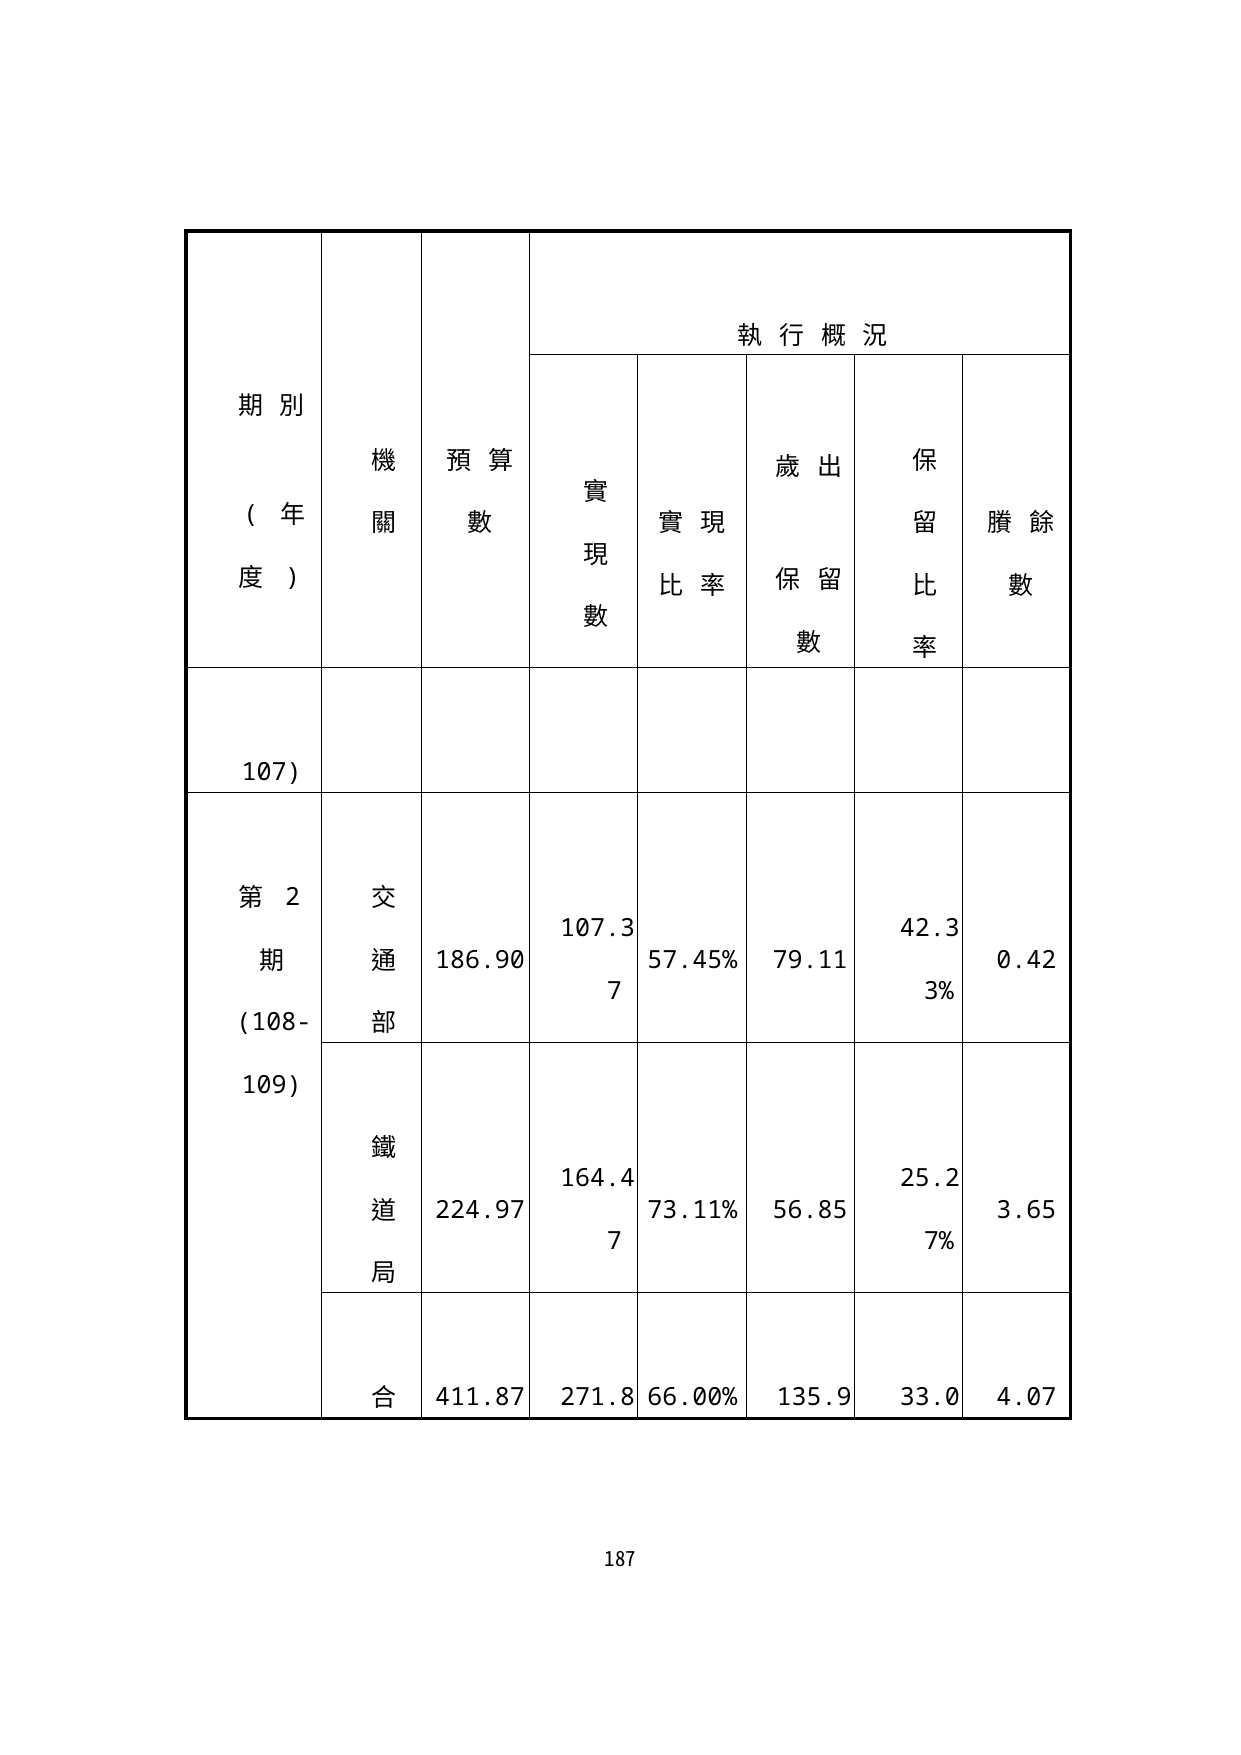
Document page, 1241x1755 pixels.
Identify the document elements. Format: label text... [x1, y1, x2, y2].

table_header 預算數 [422, 233, 529, 667]
table_cell 73.11% [638, 1043, 746, 1292]
table_cell 79.11 [747, 793, 854, 1042]
table_cell 107) [188, 668, 321, 792]
table_cell 鐵道局 [322, 1043, 421, 1292]
table_header 執行概況 [530, 233, 1069, 354]
table_cell 57.45% [638, 793, 746, 1042]
table_cell [530, 668, 637, 792]
table_cell 411.87 [422, 1293, 529, 1417]
table_cell 合 [322, 1293, 421, 1417]
table_cell 實現數 [530, 355, 637, 667]
table_cell 3.65 [963, 1043, 1069, 1292]
table_cell [855, 668, 962, 792]
table_cell [638, 668, 746, 792]
table_cell [422, 668, 529, 792]
table_cell 33.0 [855, 1293, 962, 1417]
table_cell 歲出 保留數 [747, 355, 854, 667]
table_cell 224.97 [422, 1043, 529, 1292]
table_cell 107.37 [530, 793, 637, 1042]
table_cell 66.00% [638, 1293, 746, 1417]
table_cell 第2期 (108-109) [188, 793, 321, 1417]
table_cell 186.90 [422, 793, 529, 1042]
table_cell 實現比率 [638, 355, 746, 667]
table_cell 42.33% [855, 793, 962, 1042]
table_cell [322, 668, 421, 792]
table_cell [963, 668, 1069, 792]
table_header 機關 [322, 233, 421, 667]
table_cell 135.9 [747, 1293, 854, 1417]
table_cell 164.47 [530, 1043, 637, 1292]
table_cell 賸餘數 [963, 355, 1069, 667]
table_cell 0.42 [963, 793, 1069, 1042]
table_header 期別 (年度) [188, 233, 321, 667]
table_cell 25.27% [855, 1043, 962, 1292]
table_cell 271.8 [530, 1293, 637, 1417]
table_cell 56.85 [747, 1043, 854, 1292]
table_cell [747, 668, 854, 792]
table_cell 交通部 [322, 793, 421, 1042]
table_cell 保留比率 [855, 355, 962, 667]
table_cell 4.07 [963, 1293, 1069, 1417]
